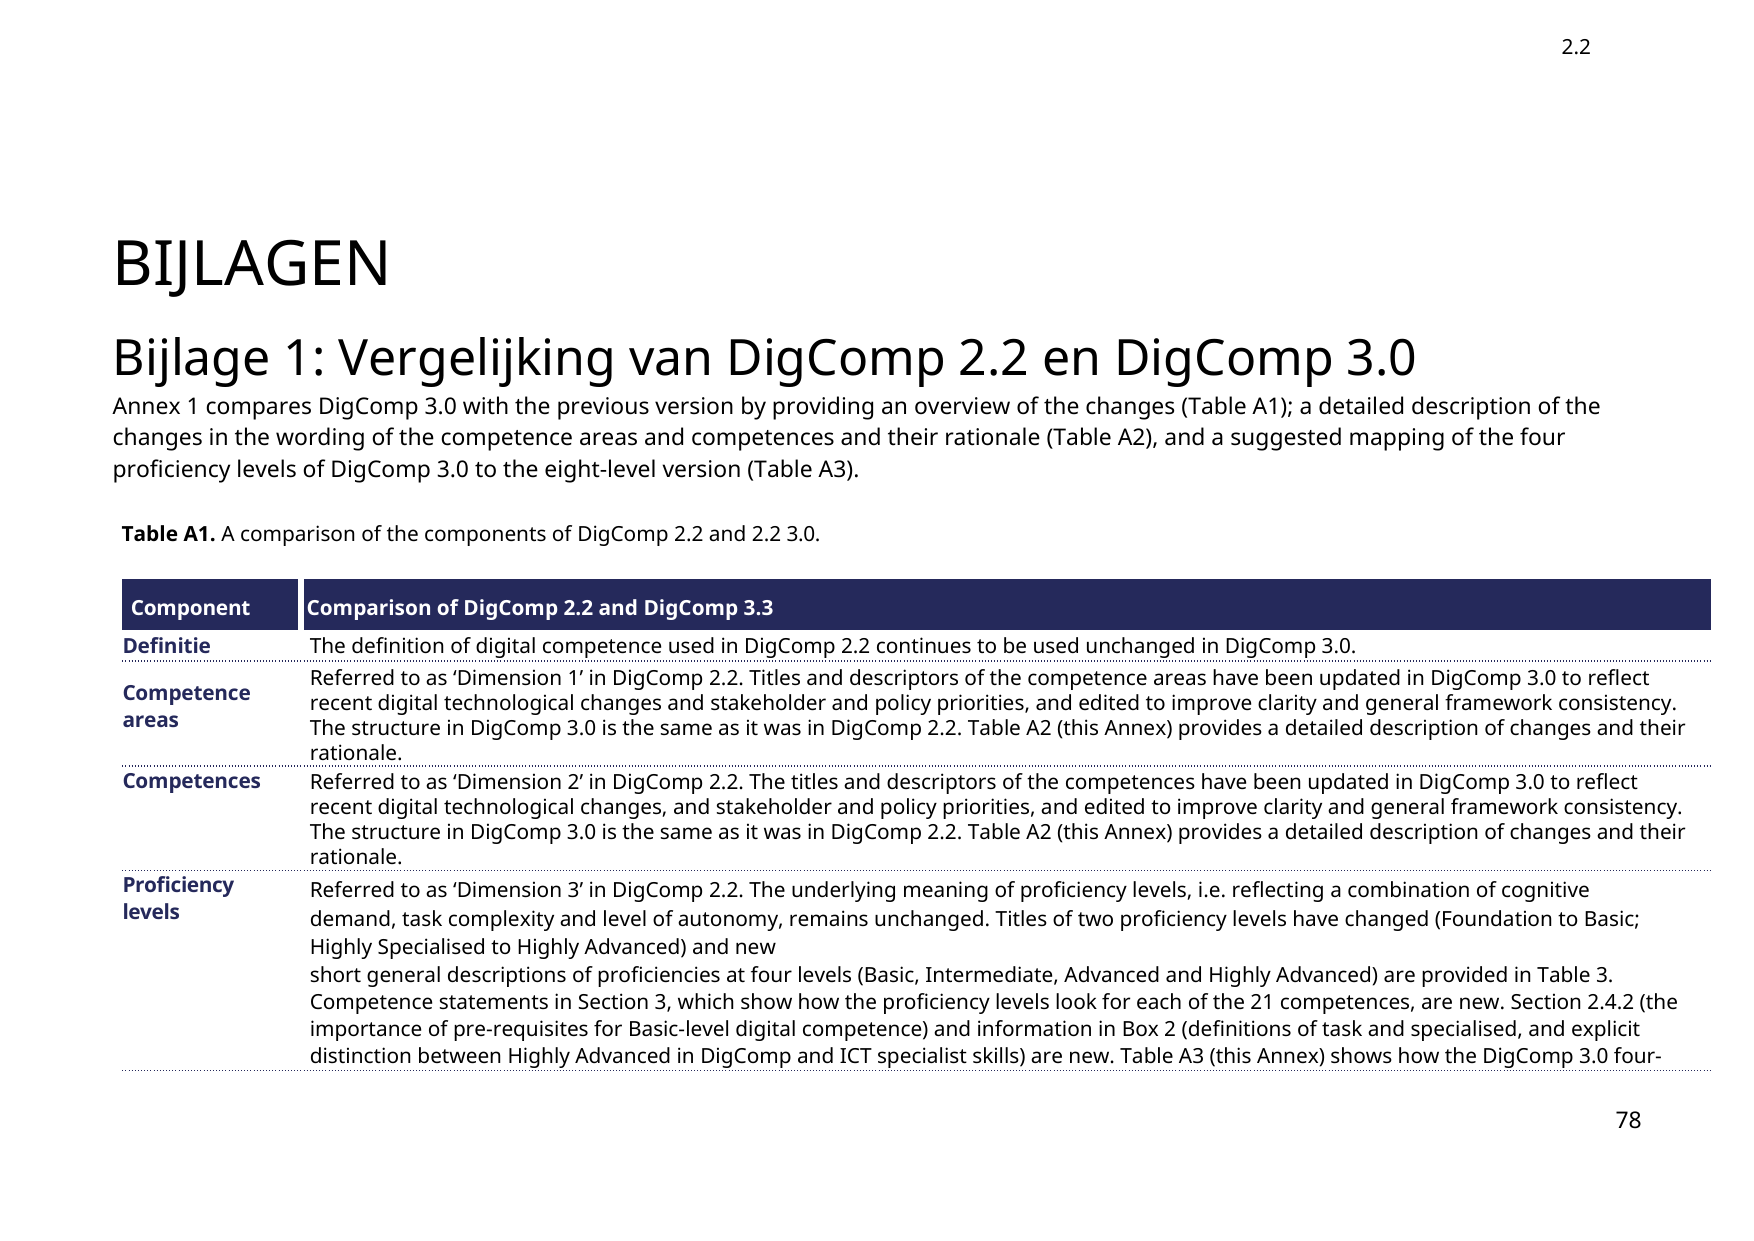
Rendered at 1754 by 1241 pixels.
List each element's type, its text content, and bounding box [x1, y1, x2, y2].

table_cell Competence areas [122, 660, 301, 765]
subtitle Bijlage 1: Vergelijking van DigComp 2.2 en DigComp 3.0 [112, 322, 1641, 390]
table_cell Proficiency levels [122, 870, 301, 1069]
table_cell Referred to as ‘Dimension 2’ in DigComp 2.2. The titles and descriptors of the competences have been updated in DigComp 3.0 to reflect recent digital technological changes, and stakeholder and policy priorities, and edited to improve clarity and general framework consistency. The structure in DigComp 3.0 is the same as it was in DigComp 2.2. Table A2 (this Annex) provides a detailed description of changes and their rationale. [301, 765, 1711, 870]
subtitle BIJLAGEN [112, 219, 1641, 304]
table_header Component [122, 579, 298, 630]
table_cell Referred to as ‘Dimension 1’ in DigComp 2.2. Titles and descriptors of the competence areas have been updated in DigComp 3.0 to reflect recent digital technological changes and stakeholder and policy priorities, and edited to improve clarity and general framework consistency. The structure in DigComp 3.0 is the same as it was in DigComp 2.2. Table A2 (this Annex) provides a detailed description of changes and their rationale. [301, 660, 1711, 765]
table_cell Definitie [122, 630, 301, 660]
table_cell Competences [122, 765, 301, 870]
table_header Comparison of DigComp 2.2 and DigComp 3.3 [304, 579, 1711, 630]
text Table A1. A comparison of the components of DigComp 2.2 and 2.2 3.0. [121, 519, 1641, 547]
table_cell The definition of digital competence used in DigComp 2.2 continues to be used unchanged in DigComp 3.0. [301, 630, 1711, 660]
table_cell Referred to as ‘Dimension 3’ in DigComp 2.2. The underlying meaning of proficiency levels, i.e. reflecting a combination of cognitive demand, task complexity and level of autonomy, remains unchanged. Titles of two proficiency levels have changed (Foundation to Basic; Highly Specialised to Highly Advanced) and new short general descriptions of proficiencies at four levels (Basic, Intermediate, Advanced and Highly Advanced) are provided in Table 3. Competence statements in Section 3, which show how the proficiency levels look for each of the 21 competences, are new. Section 2.4.2 (the importance of pre-requisites for Basic-level digital competence) and information in Box 2 (definitions of task and specialised, and explicit distinction between Highly Advanced in DigComp and ICT specialist skills) are new. Table A3 (this Annex) shows how the DigComp 3.0 four- [301, 870, 1711, 1069]
text Annex 1 compares DigComp 3.0 with the previous version by providing an overview of the changes (Table A1); a detailed description of the changes in the wording of the competence areas and competences and their rationale (Table A2), and a suggested mapping of the four proficiency levels of DigComp 3.0 to the eight-level version (Table A3). [112, 390, 1641, 484]
